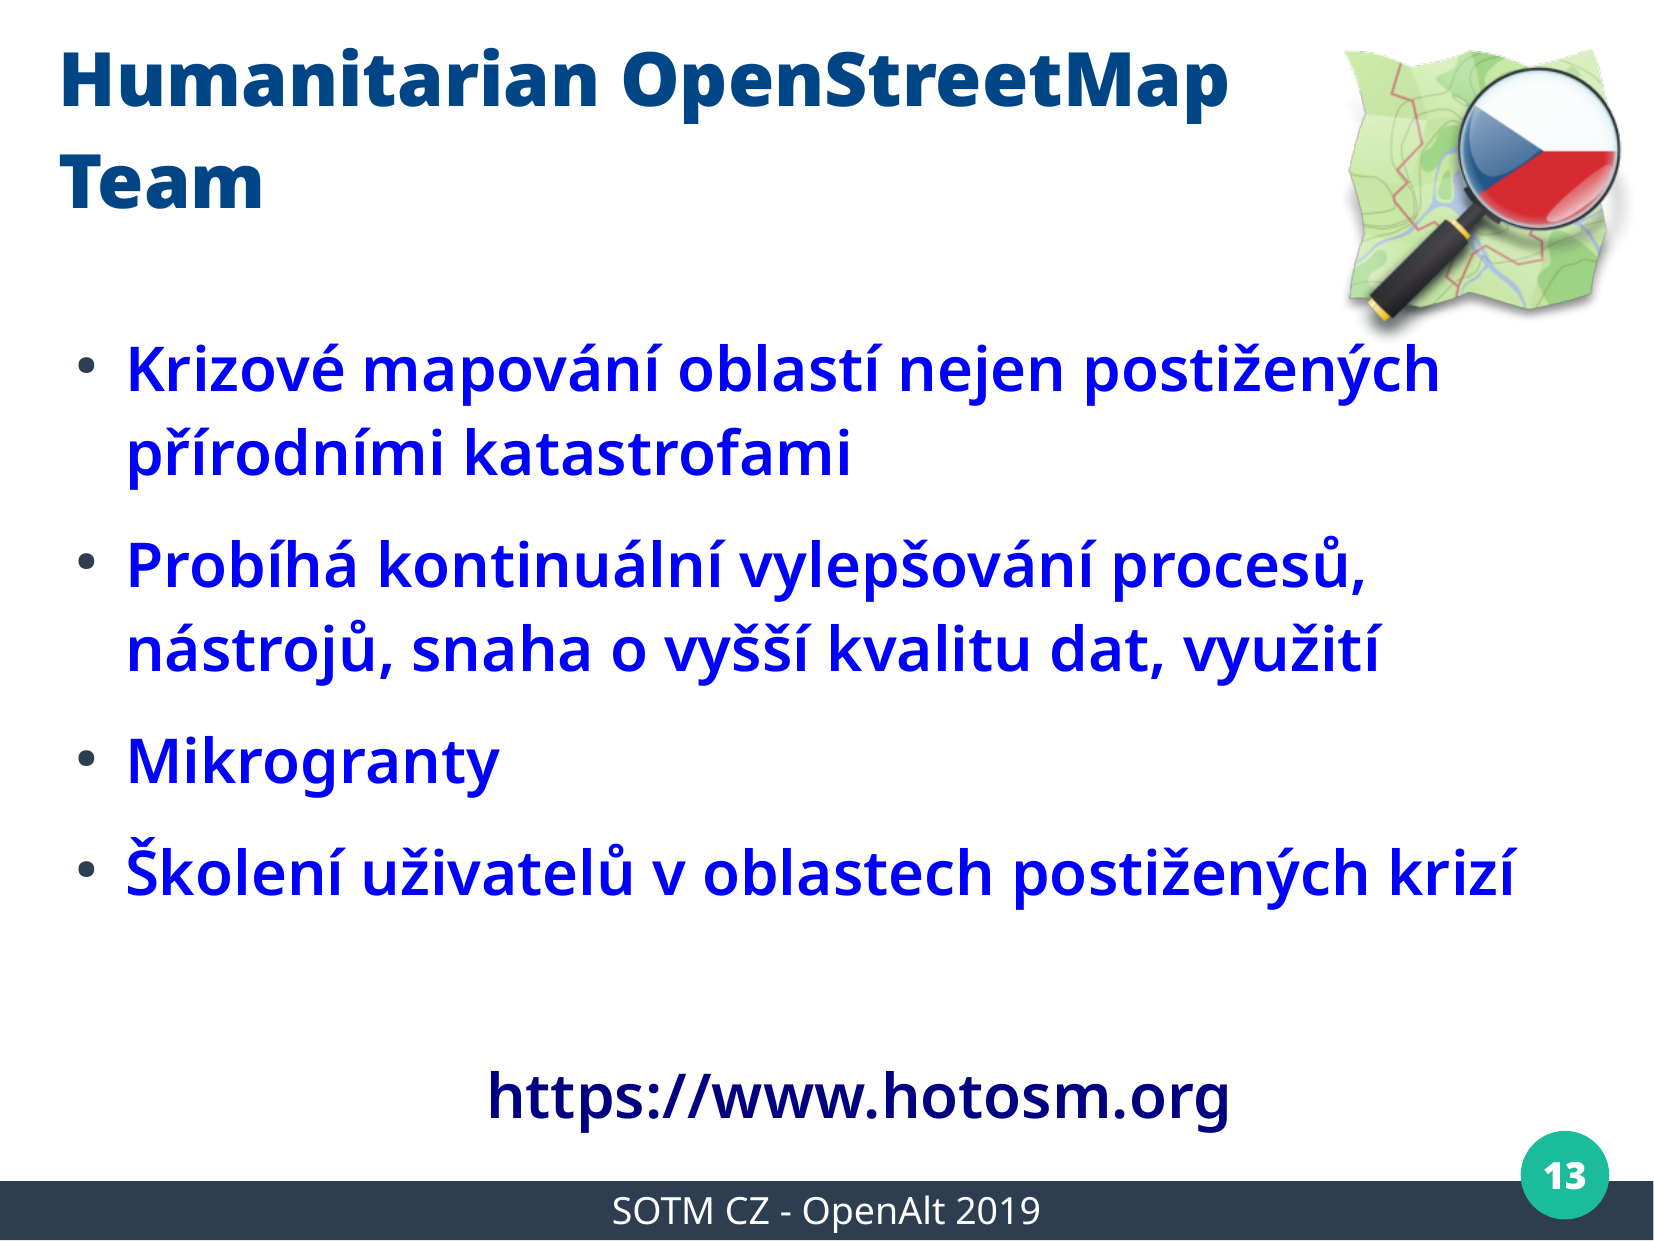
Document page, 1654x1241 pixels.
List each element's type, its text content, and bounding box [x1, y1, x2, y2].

title Humanitarian OpenStreetMap Team [59, 49, 1347, 207]
list Krizové mapování oblastí nejen postižených přírodními katastrofami Probíhá kontinuální vylepšování procesů, nástrojů, snaha o vyšší kvalitu dat, využití Mikrogranty Školení uživatelů v oblastech postižených krizí https://www.hotosm.org [59, 324, 1595, 1152]
picture [1334, 49, 1635, 350]
